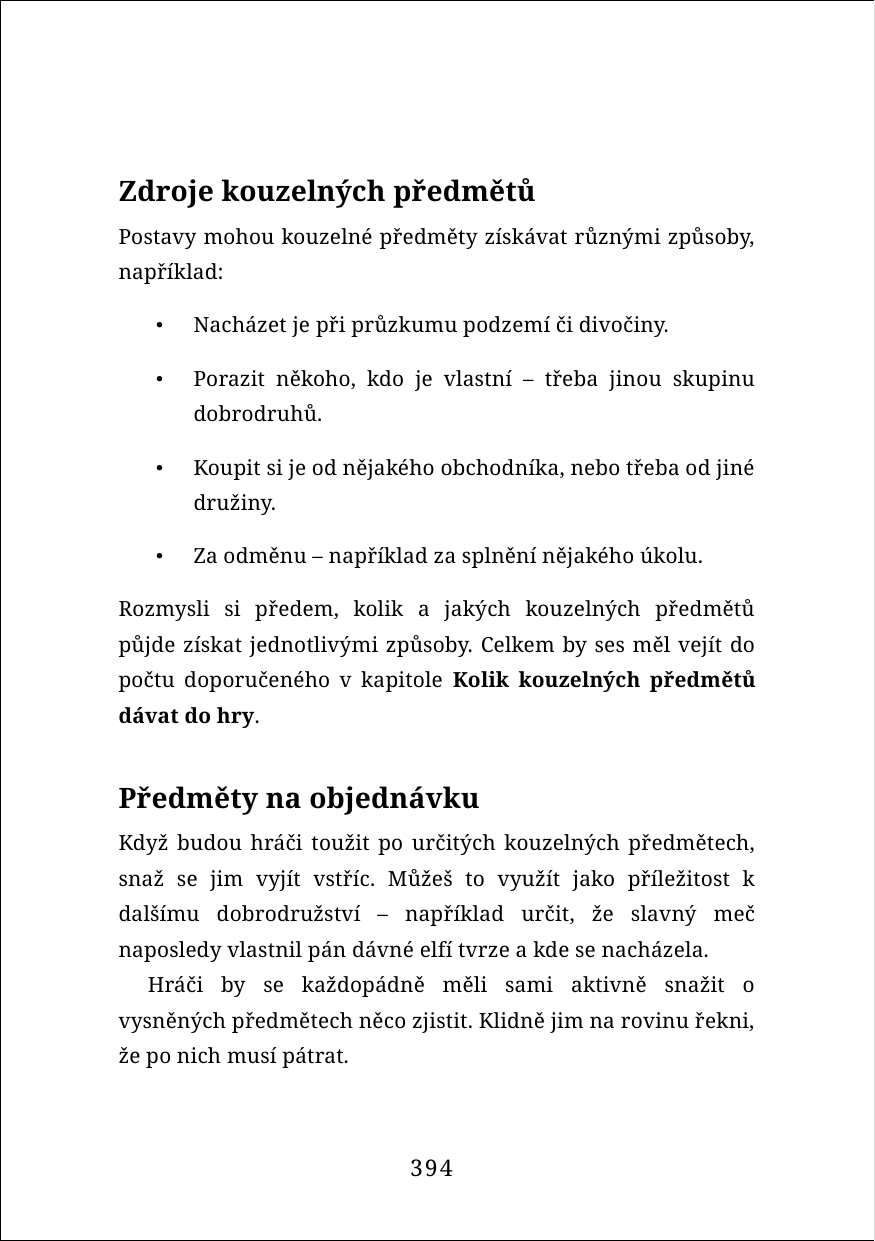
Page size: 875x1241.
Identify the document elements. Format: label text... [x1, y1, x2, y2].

subtitle Zdroje kouzelných předmětů [118, 172, 756, 210]
subtitle Předměty na objednávku [118, 778, 756, 816]
text Rozmysli si předem, kolik a jakých kouzelných předmětů půjde získat jednotlivými způsoby. Celkem by ses měl vejít do počtu doporučeného v kapitole Kolik kouzelných předmětů dávat do hry. [118, 594, 756, 729]
list Za odměnu – například za splnění nějakého úkolu. [156, 541, 756, 570]
list Porazit někoho, kdo je vlastní – třeba jinou skupinu dobrodruhů. [156, 364, 756, 428]
list Koupit si je od nějakého obchodníka, nebo třeba od jiné družiny. [156, 453, 756, 517]
text Postavy mohou kouzelné předměty získávat různými způsoby, například: [118, 222, 756, 286]
text Když budou hráči toužit po určitých kouzelných předmětech, snaž se jim vyjít vstříc. Můžeš to využít jako příležitost k dalšímu dobrodružství – například určit, že slavný meč naposledy vlastnil pán dávné elfí tvrze a kde se nacházela. Hráči by se každopádně měli sami aktivně snažit o vysněných předmětech něco zjistit. Klidně jim na rovinu řekni, že po nich musí pátrat. [118, 828, 756, 1070]
list Nacházet je při průzkumu podzemí či divočiny. [156, 311, 756, 339]
